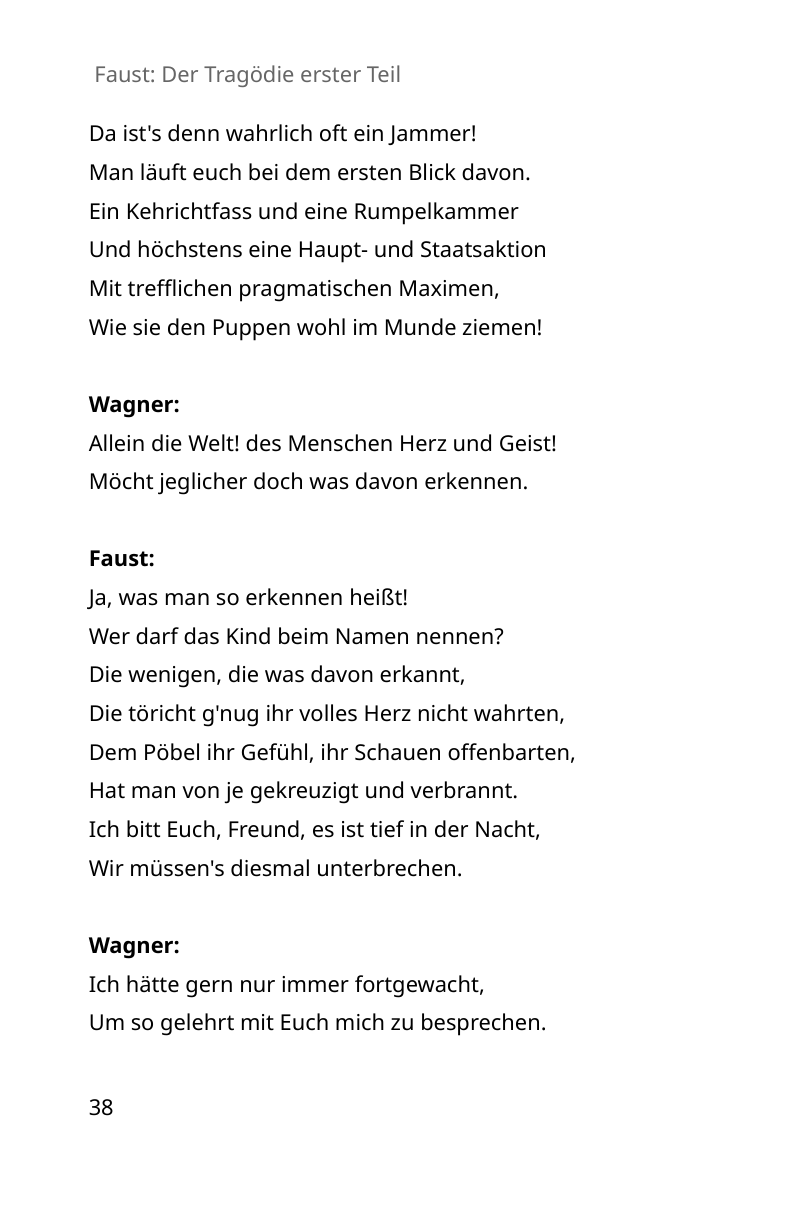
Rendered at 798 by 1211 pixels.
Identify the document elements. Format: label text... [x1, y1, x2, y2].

text Da ist's denn wahrlich oft ein Jammer! Man läuft euch bei dem ersten Blick davon. Ein Kehrichtfass und eine Rumpelkammer Und höchstens eine Haupt- und Staatsaktion Mit trefflichen pragmatischen Maximen, Wie sie den Puppen wohl im Munde ziemen! [88, 118, 679, 341]
text Wagner: Ich hätte gern nur immer fortgewacht, Um so gelehrt mit Euch mich zu besprechen. [88, 909, 679, 1037]
text Faust: Ja, was man so erkennen heißt! Wer darf das Kind beim Namen nennen? Die wenigen, die was davon erkannt, Die töricht g'nug ihr volles Herz nicht wahrten, Dem Pöbel ihr Gefühl, ihr Schauen offenbarten, Hat man von je gekreuzigt und verbrannt. Ich bitt Euch, Freund, es ist tief in der Nacht, Wir müssen's diesmal unterbrechen. [88, 522, 679, 882]
text Wagner: Allein die Welt! des Menschen Herz und Geist! Möcht jeglicher doch was davon erkennen. [88, 368, 679, 496]
